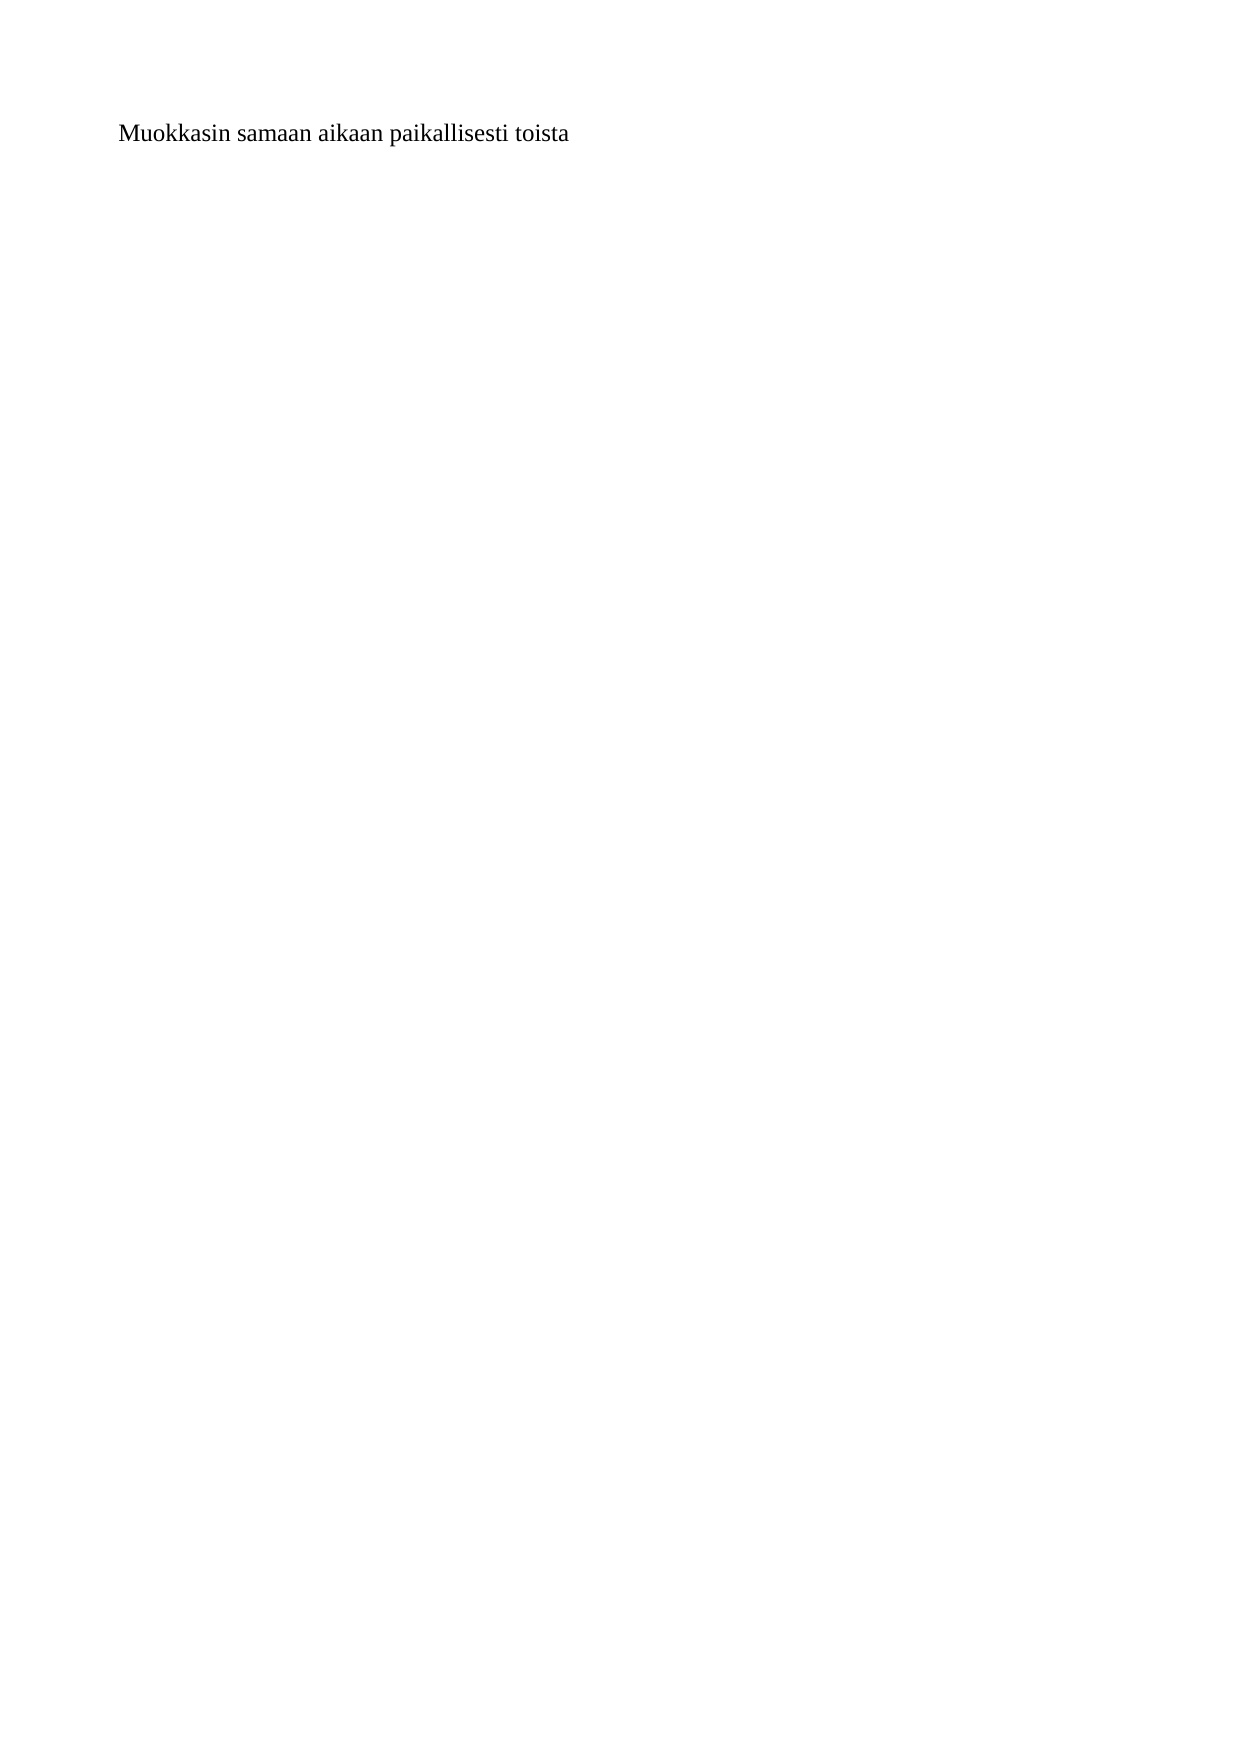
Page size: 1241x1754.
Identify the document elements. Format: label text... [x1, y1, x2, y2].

text Muokkasin samaan aikaan paikallisesti toista [118, 118, 1122, 147]
